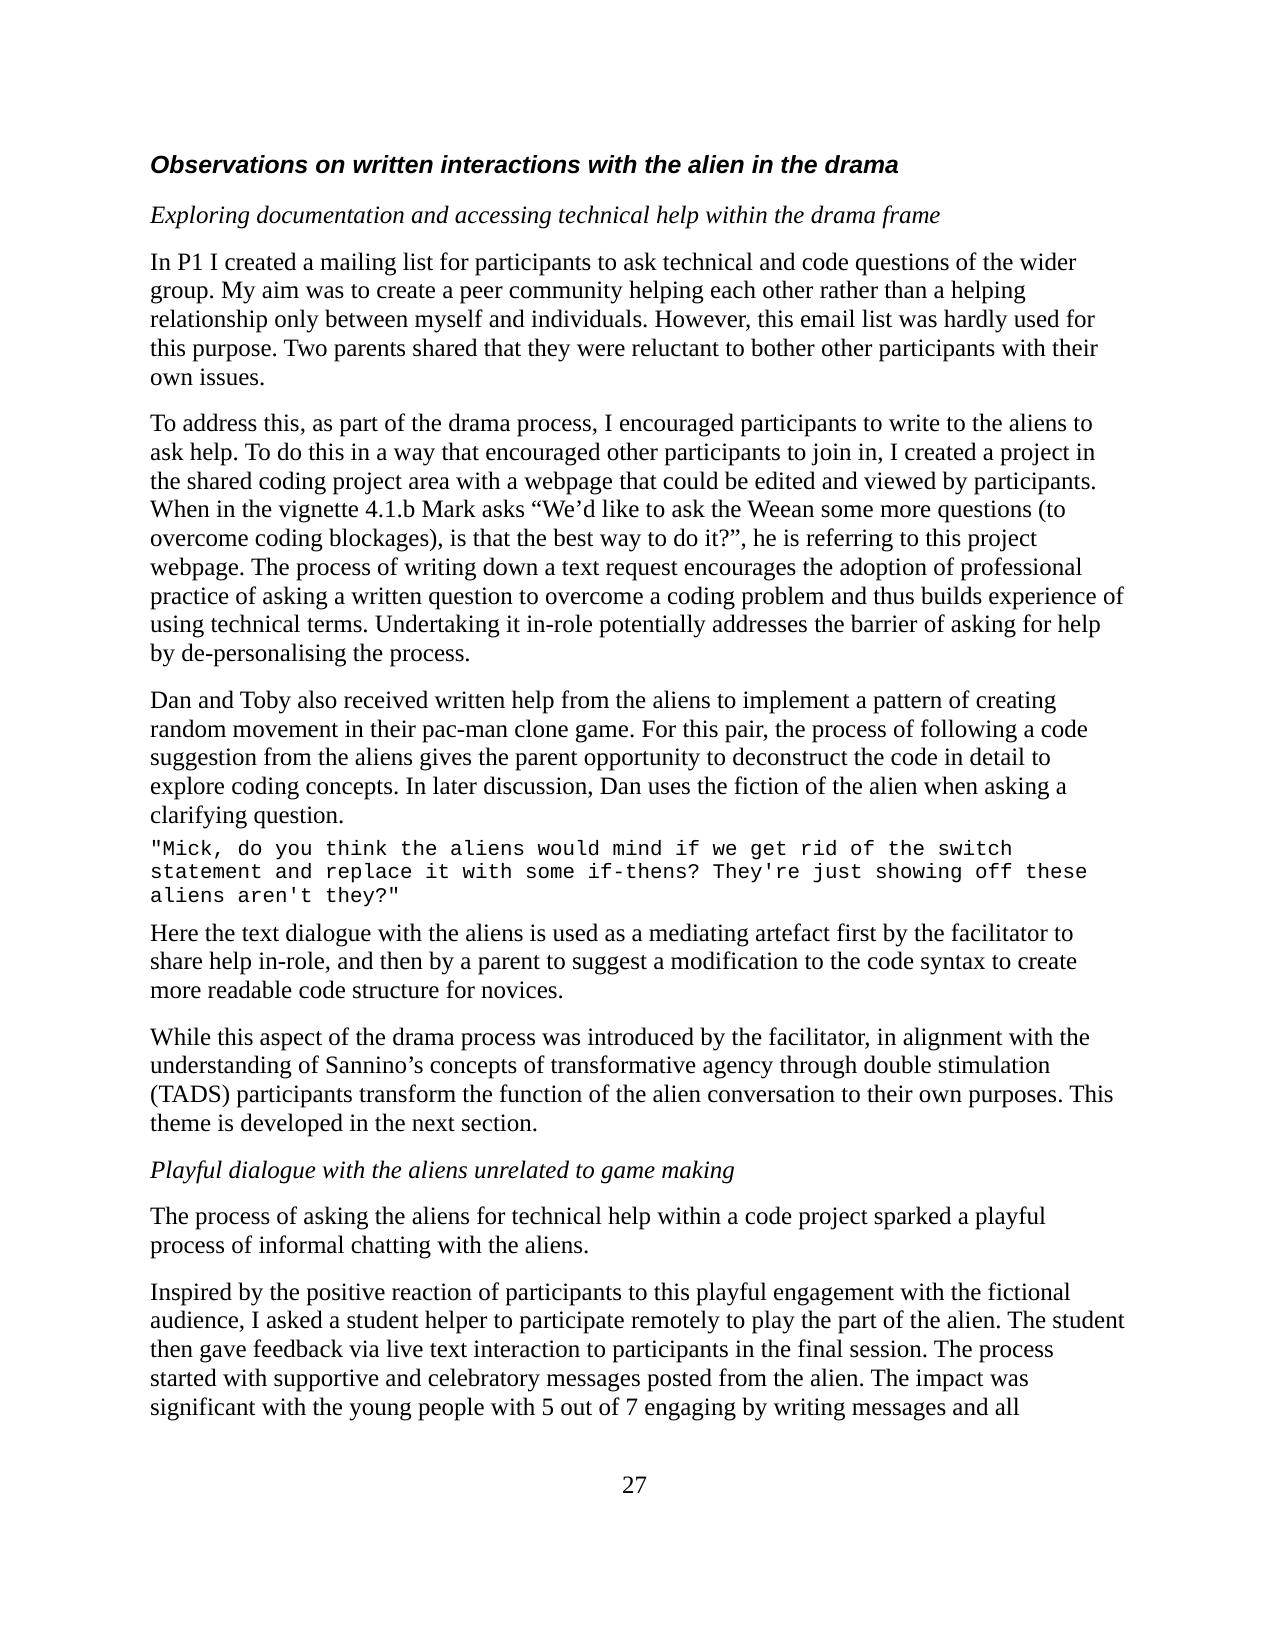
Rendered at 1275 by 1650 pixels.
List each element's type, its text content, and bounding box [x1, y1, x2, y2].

text Dan and Toby also received written help from the aliens to implement a pattern of creating random movement in their pac-man clone game. For this pair, the process of following a code suggestion from the aliens gives the parent opportunity to deconstruct the code in detail to explore coding concepts. In later discussion, Dan uses the fiction of the alien when asking a clarifying question. [150, 685, 1125, 829]
text In P1 I created a mailing list for participants to ask technical and code questions of the wider group. My aim was to create a peer community helping each other rather than a helping relationship only between myself and individuals. However, this email list was hardly used for this purpose. Two parents shared that they were reluctant to bother other participants with their own issues. [150, 247, 1125, 390]
subtitle Observations on written interactions with the alien in the drama [150, 150, 1125, 178]
text Exploring documentation and accessing technical help within the drama frame [150, 200, 1125, 229]
text The process of asking the aliens for technical help within a code project sparked a playful process of informal chatting with the aliens. [150, 1201, 1125, 1259]
text Playful dialogue with the aliens unrelated to game making [150, 1155, 1125, 1183]
text While this aspect of the drama process was introduced by the facilitator, in alignment with the understanding of Sannino’s concepts of transformative agency through double stimulation (TADS) participants transform the function of the alien conversation to their own purposes. This theme is developed in the next section. [150, 1022, 1125, 1137]
text To address this, as part of the drama process, I encouraged participants to write to the aliens to ask help. To do this in a way that encouraged other participants to join in, I created a project in the shared coding project area with a webpage that could be edited and viewed by participants. When in the vignette 4.1.b Mark asks “We’d like to ask the Weean some more questions (to overcome coding blockages), is that the best way to do it?”, he is referring to this project webpage. The process of writing down a text request encourages the adoption of professional practice of asking a written question to overcome a coding problem and thus builds experience of using technical terms. Undertaking it in-role potentially addresses the barrier of asking for help by de-personalising the process. [150, 408, 1125, 667]
text Here the text dialogue with the aliens is used as a mediating artefact first by the facilitator to share help in-role, and then by a parent to suggest a modification to the code syntax to create more readable code structure for novices. [150, 918, 1125, 1004]
text "Mick, do you think the aliens would mind if we get rid of the switch statement and replace it with some if-thens? They're just showing off these aliens aren't they?" [150, 838, 1125, 909]
text Inspired by the positive reaction of participants to this playful engagement with the fictional audience, I asked a student helper to participate remotely to play the part of the alien. The student then gave feedback via live text interaction to participants in the final session. The process started with supportive and celebratory messages posted from the alien. The impact was significant with the young people with 5 out of 7 engaging by writing messages and all [150, 1277, 1125, 1421]
